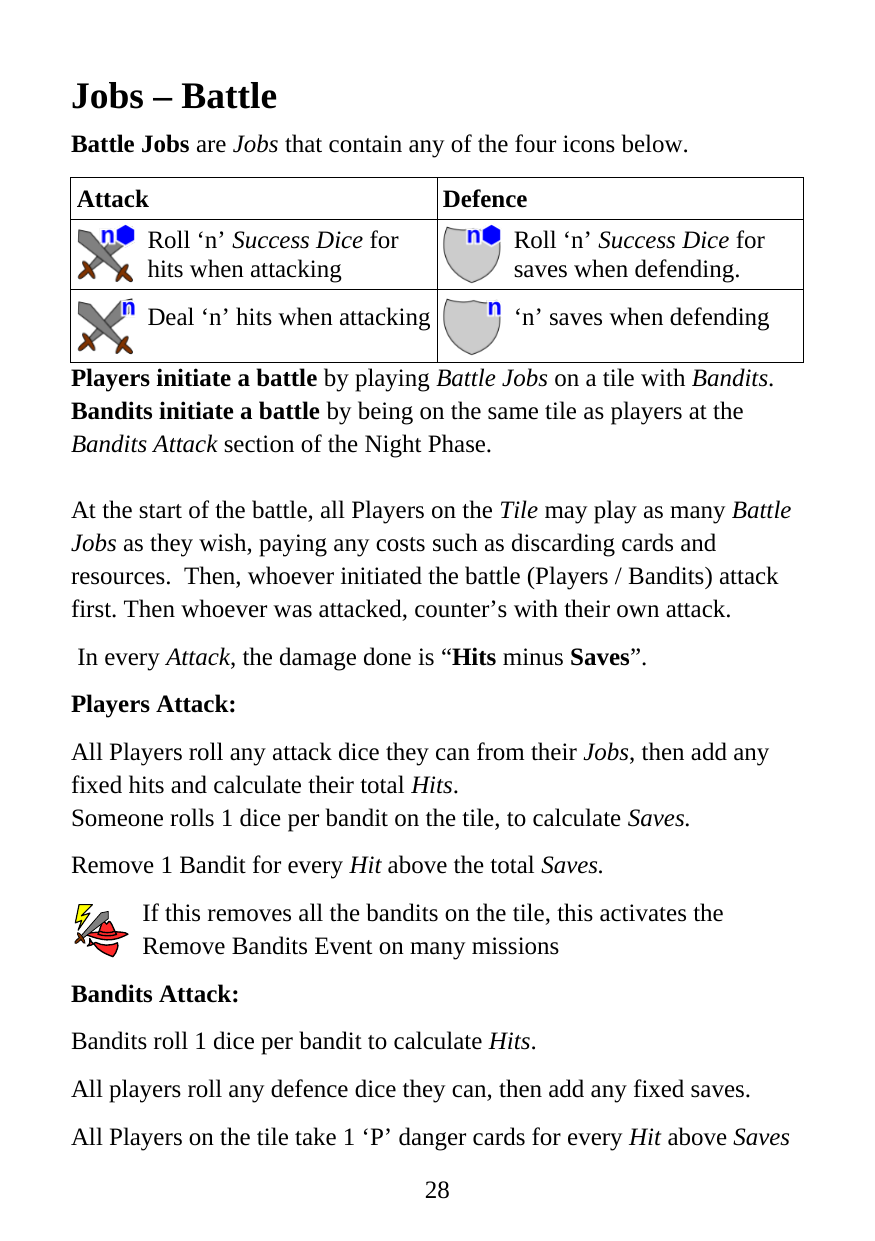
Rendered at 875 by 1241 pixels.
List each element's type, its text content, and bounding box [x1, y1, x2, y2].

text Remove 1 Bandit for every Hit above the total Saves. [71, 851, 803, 879]
subtitle Jobs – Battle [71, 74, 803, 117]
text If this removes all the bandits on the tile, this activates the Remove Bandits Event on many missions [71, 898, 803, 960]
text All Players roll any attack dice they can from their Jobs, then add any fixed hits and calculate their total Hits. Someone rolls 1 dice per bandit on the tile, to calculate Saves. [71, 737, 803, 832]
picture [442, 223, 502, 285]
text Battle Jobs are Jobs that contain any of the four icons below. [71, 129, 803, 158]
text At the start of the battle, all Players on the Tile may play as many Battle Jobs as they wish, paying any costs such as discarding cards and resources. Then, whoever initiated the battle (Players / Bandits) attack first. Then whoever was attacked, counter’s with their own attack. [71, 495, 803, 623]
table_cell Roll ‘n’ Success Dice for hits when attacking [71, 220, 437, 288]
text Bandits Attack: [71, 979, 803, 1008]
text Bandits initiate a battle by being on the same tile as players at the Bandits Attack section of the Night Phase. [71, 396, 803, 458]
table_cell ‘n’ saves when defending [438, 290, 803, 362]
text In every Attack, the damage done is “Hits minus Saves”. [71, 642, 803, 671]
picture [76, 223, 136, 285]
text Players Attack: [71, 689, 803, 718]
text All players roll any defence dice they can, then add any fixed saves. [71, 1074, 803, 1103]
picture [76, 295, 136, 357]
table_cell Roll ‘n’ Success Dice for saves when defending. [438, 220, 803, 288]
table_header Defence [438, 178, 803, 218]
table_cell Deal ‘n’ hits when attacking [71, 290, 437, 362]
text Players initiate a battle by playing Battle Jobs on a tile with Bandits. [71, 363, 803, 392]
table_header Attack [71, 178, 437, 218]
text Bandits roll 1 dice per bandit to calculate Hits. [71, 1026, 803, 1055]
picture [442, 295, 502, 357]
text All Players on the tile take 1 ‘P’ danger cards for every Hit above Saves [71, 1122, 803, 1150]
